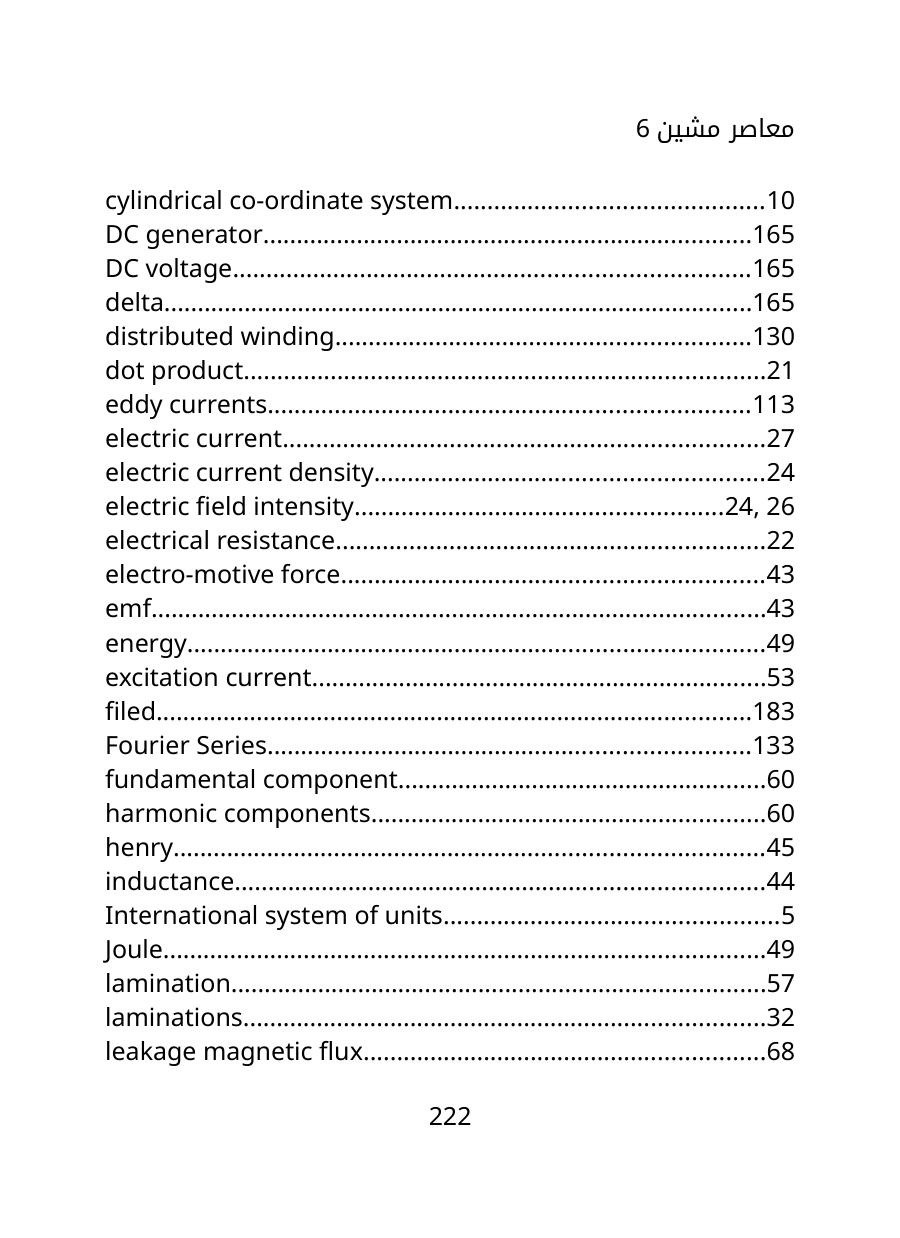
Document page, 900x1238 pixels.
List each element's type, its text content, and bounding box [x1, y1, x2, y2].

text excitation current 53 [105, 659, 795, 693]
text electric current 27 [105, 421, 795, 455]
text inductance 44 [105, 864, 795, 898]
text Joule 49 [105, 932, 795, 966]
text electric current density 24 [105, 455, 795, 489]
text laminations 32 [105, 1000, 795, 1034]
text leakage magnetic flux 68 [105, 1034, 795, 1068]
text International system of units 5 [105, 898, 795, 932]
text distributed winding 130 [105, 319, 795, 353]
text Fourier Series 133 [105, 727, 795, 761]
text lamination 57 [105, 966, 795, 1000]
text emf 43 [105, 591, 795, 625]
text henry 45 [105, 829, 795, 864]
text energy 49 [105, 625, 795, 659]
text dot product 21 [105, 353, 795, 387]
text filed 183 [105, 693, 795, 727]
text electric field intensity 24, 26 [105, 489, 795, 523]
text delta 165 [105, 284, 795, 319]
text fundamental component 60 [105, 761, 795, 796]
text eddy currents 113 [105, 387, 795, 421]
text electro-motive force 43 [105, 557, 795, 591]
text electrical resistance 22 [105, 523, 795, 557]
text harmonic components 60 [105, 796, 795, 829]
text cylindrical co-ordinate system 10 [105, 182, 795, 216]
text DC voltage 165 [105, 251, 795, 284]
text DC generator 165 [105, 216, 795, 251]
